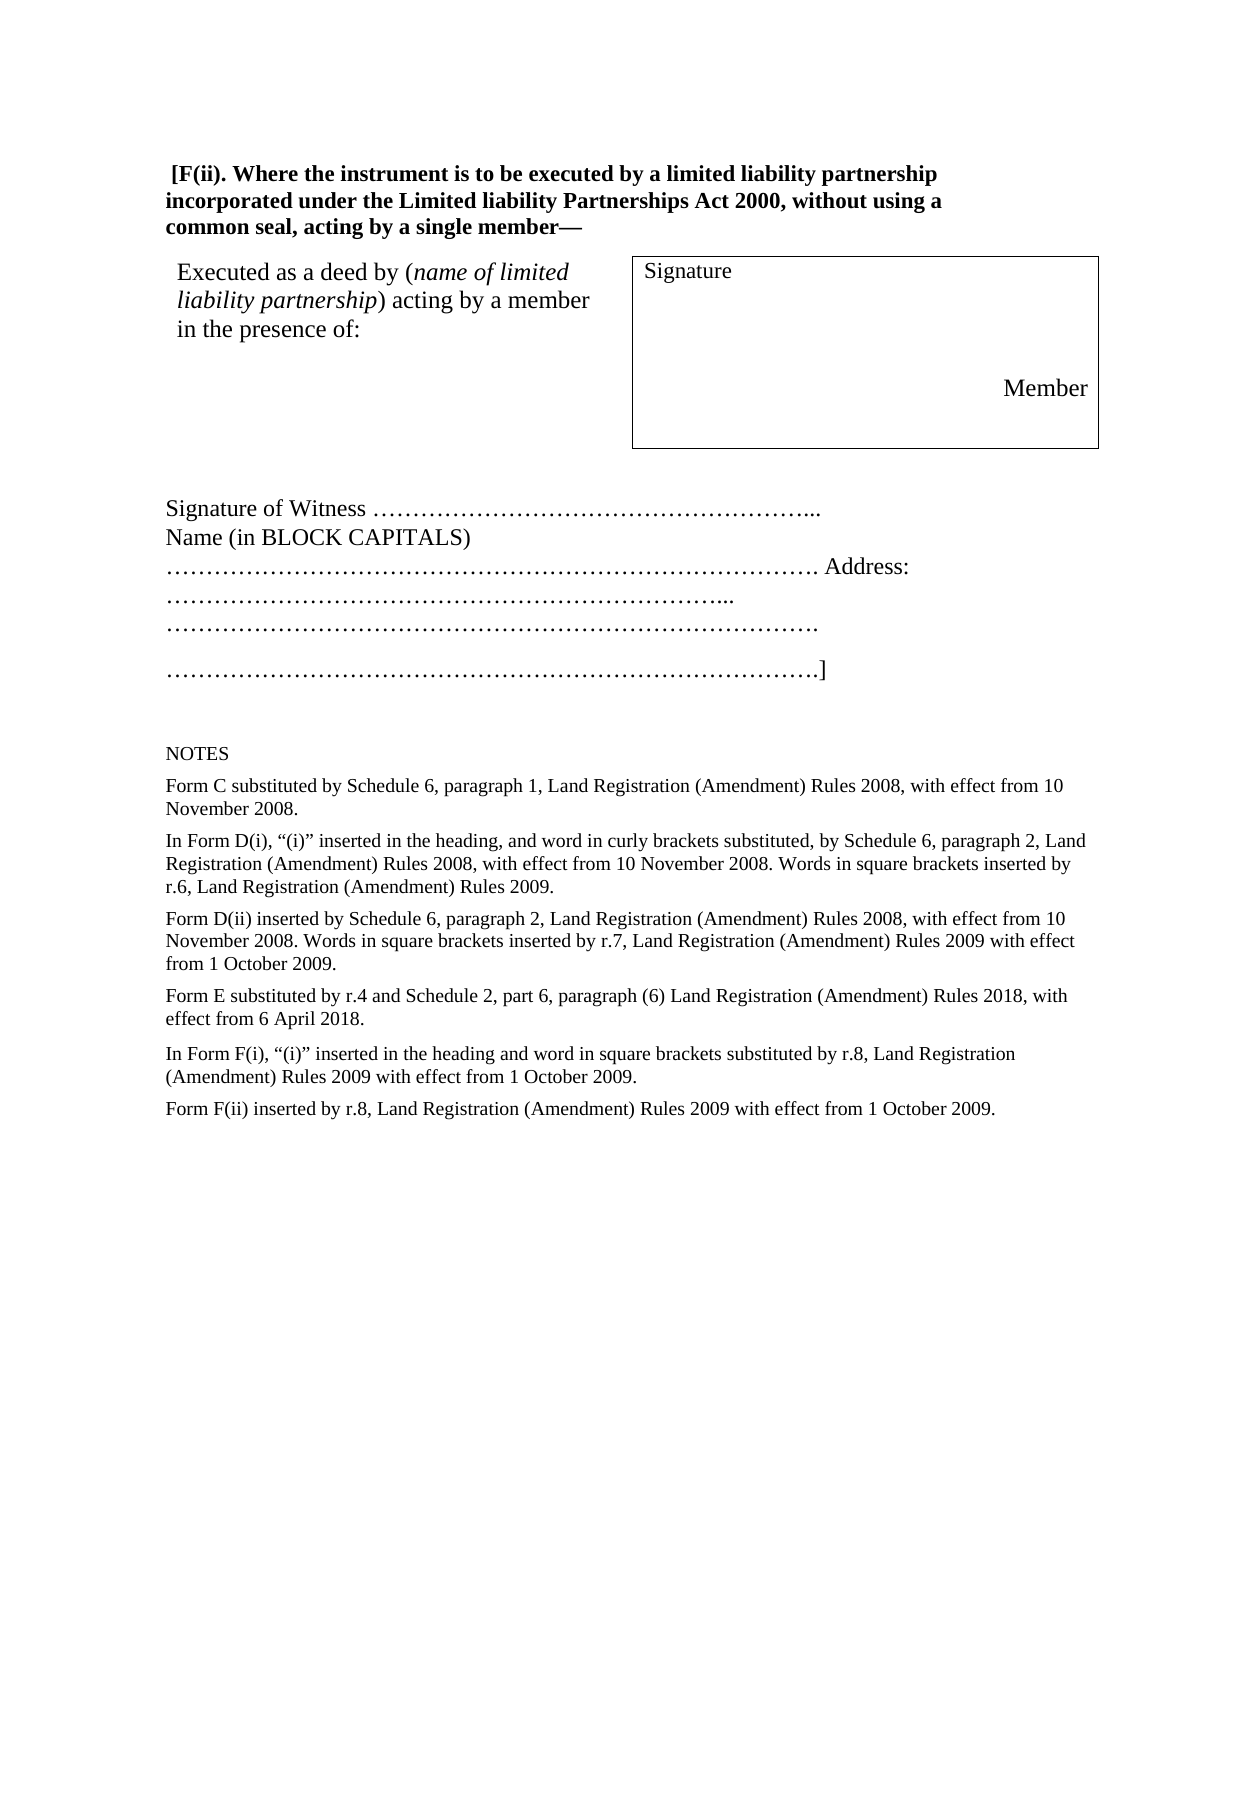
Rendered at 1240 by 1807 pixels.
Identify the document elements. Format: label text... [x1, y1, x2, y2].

text Form D(ii) inserted by Schedule 6, paragraph 2, Land Registration (Amendment) Rules 2008, with effect from 10 November 2008. Words in square brackets inserted by r.7, Land Registration (Amendment) Rules 2009 with effect from 1 October 2009. [165, 906, 1087, 975]
text [F(ii). Where the instrument is to be executed by a limited liability partnership incorporated under the Limited liability Partnerships Act 2000, without using a common seal, acting by a single member— [165, 161, 1023, 239]
text Form F(ii) inserted by r.8, Land Registration (Amendment) Rules 2009 with effect from 1 October 2009. [165, 1097, 1099, 1120]
table_header Signature Member [633, 257, 1098, 447]
text In Form F(i), “(i)” inserted in the heading and word in square brackets substituted by r.8, Land Registration (Amendment) Rules 2009 with effect from 1 October 2009. [165, 1042, 1091, 1088]
text Form E substituted by r.4 and Schedule 2, part 6, paragraph (6) Land Registration (Amendment) Rules 2018, with effect from 6 April 2018. [165, 984, 1099, 1030]
table_header Executed as a deed by (name of limited liability partnership) acting by a member in the presence of: [165, 256, 632, 447]
text ……………………………………………………………………….] [165, 653, 1099, 683]
text Signature of Witness ………………………………………………... Name (in BLOCK CAPITALS) ………………………………………………………………………. Address:……………………………………………………………... ………………………………………………………………………. [165, 493, 928, 637]
subtitle NOTES [165, 742, 1099, 765]
text In Form D(i), “(i)” inserted in the heading, and word in curly brackets substituted, by Schedule 6, paragraph 2, Land Registration (Amendment) Rules 2008, with effect from 10 November 2008. Words in square brackets inserted by r.6, Land Registration (Amendment) Rules 2009. [165, 829, 1099, 897]
text Form C substituted by Schedule 6, paragraph 1, Land Registration (Amendment) Rules 2008, with effect from 10 November 2008. [165, 774, 1073, 820]
